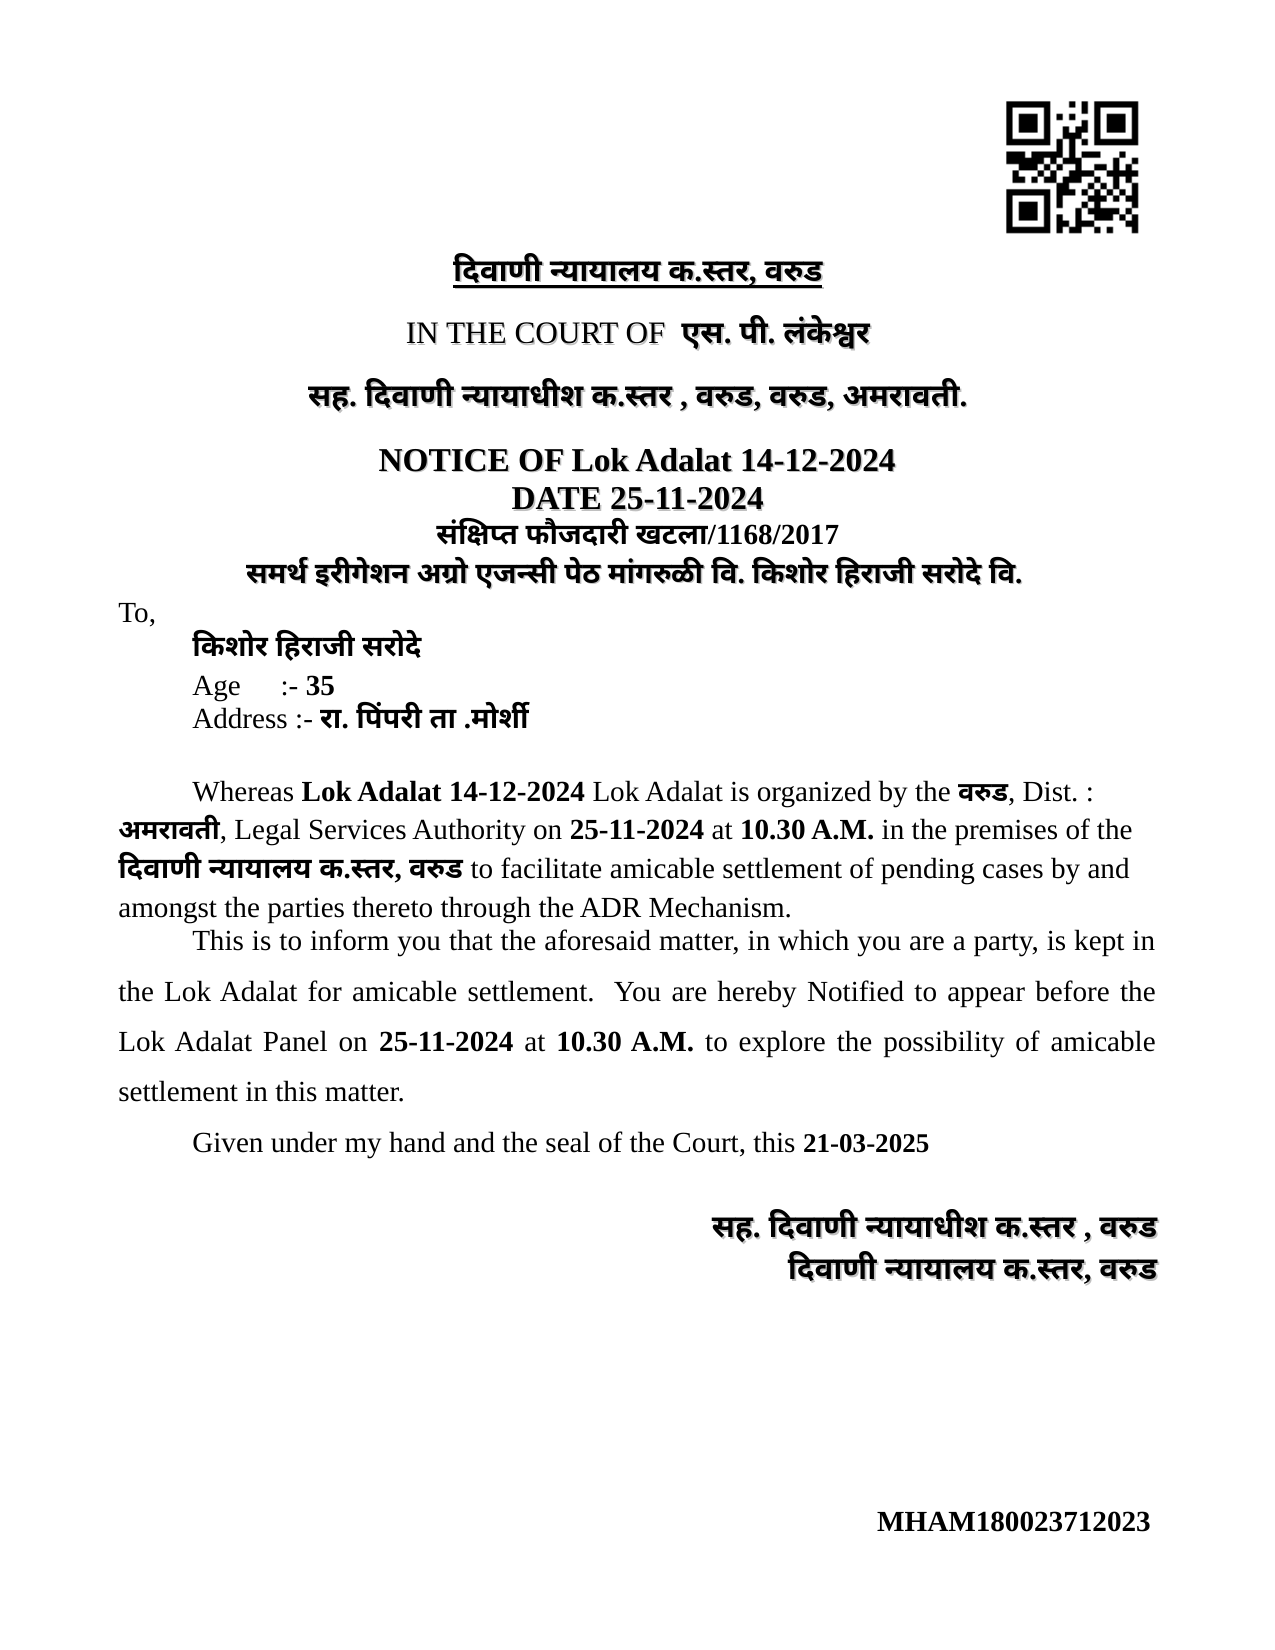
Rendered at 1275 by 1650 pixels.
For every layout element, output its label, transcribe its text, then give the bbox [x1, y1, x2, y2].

table_header MHAM180023712023 [864, 1499, 1156, 1543]
text सह. दिवाणी न्यायाधीश क.स्तर , वरुड [118, 1209, 1157, 1251]
text दिवाणी न्यायालय क.स्तर, वरुड [118, 252, 1157, 294]
text किशोर हिराजी सरोदे [118, 629, 1157, 668]
text To, [118, 595, 1157, 629]
text संक्षिप्त फौजदारी खटला/1168/2017 [118, 517, 1157, 556]
text IN THE COURT OF एस. पी. लंकेश्वर [118, 314, 1157, 356]
table_cell [864, 85, 1156, 252]
picture [994, 89, 1151, 246]
text Whereas Lok Adalat 14-12-2024 Lok Adalat is organized by the वरुड, Dist. : अमरावती, Legal Services Authority on 25-11-2024 at 10.30 A.M. in the premises of the दिवाणी न्यायालय क.स्तर, वरुड to facilitate amicable settlement of pending cases by and amongst the parties thereto through the ADR Mechanism. [118, 774, 1157, 923]
text दिवाणी न्यायालय क.स्तर, वरुड [118, 1251, 1157, 1292]
text Address :- रा. पिंपरी ता .मोर्शी [118, 701, 1157, 741]
text Given under my hand and the seal of the Court, this 21-03-2025 [118, 1125, 1157, 1158]
text This is to inform you that the aforesaid matter, in which you are a party, is kept in the Lok Adalat for amicable settlement. You are hereby Notified to appear before the Lok Adalat Panel on 25-11-2024 at 10.30 A.M. to explore the possibility of amicable settlement in this matter. [118, 923, 1157, 1108]
text NOTICE OF Lok Adalat 14-12-2024 [118, 440, 1157, 478]
text सह. दिवाणी न्यायाधीश क.स्तर , वरुड, वरुड, अमरावती. [118, 377, 1157, 419]
text Age :- 35 [118, 668, 1157, 701]
text DATE 25-11-2024 [118, 478, 1157, 517]
text समर्थ इरीगेशन अग्रो एजन्सी पेठ मांगरुळी वि. किशोर हिराजी सरोदे वि. [118, 556, 1157, 595]
